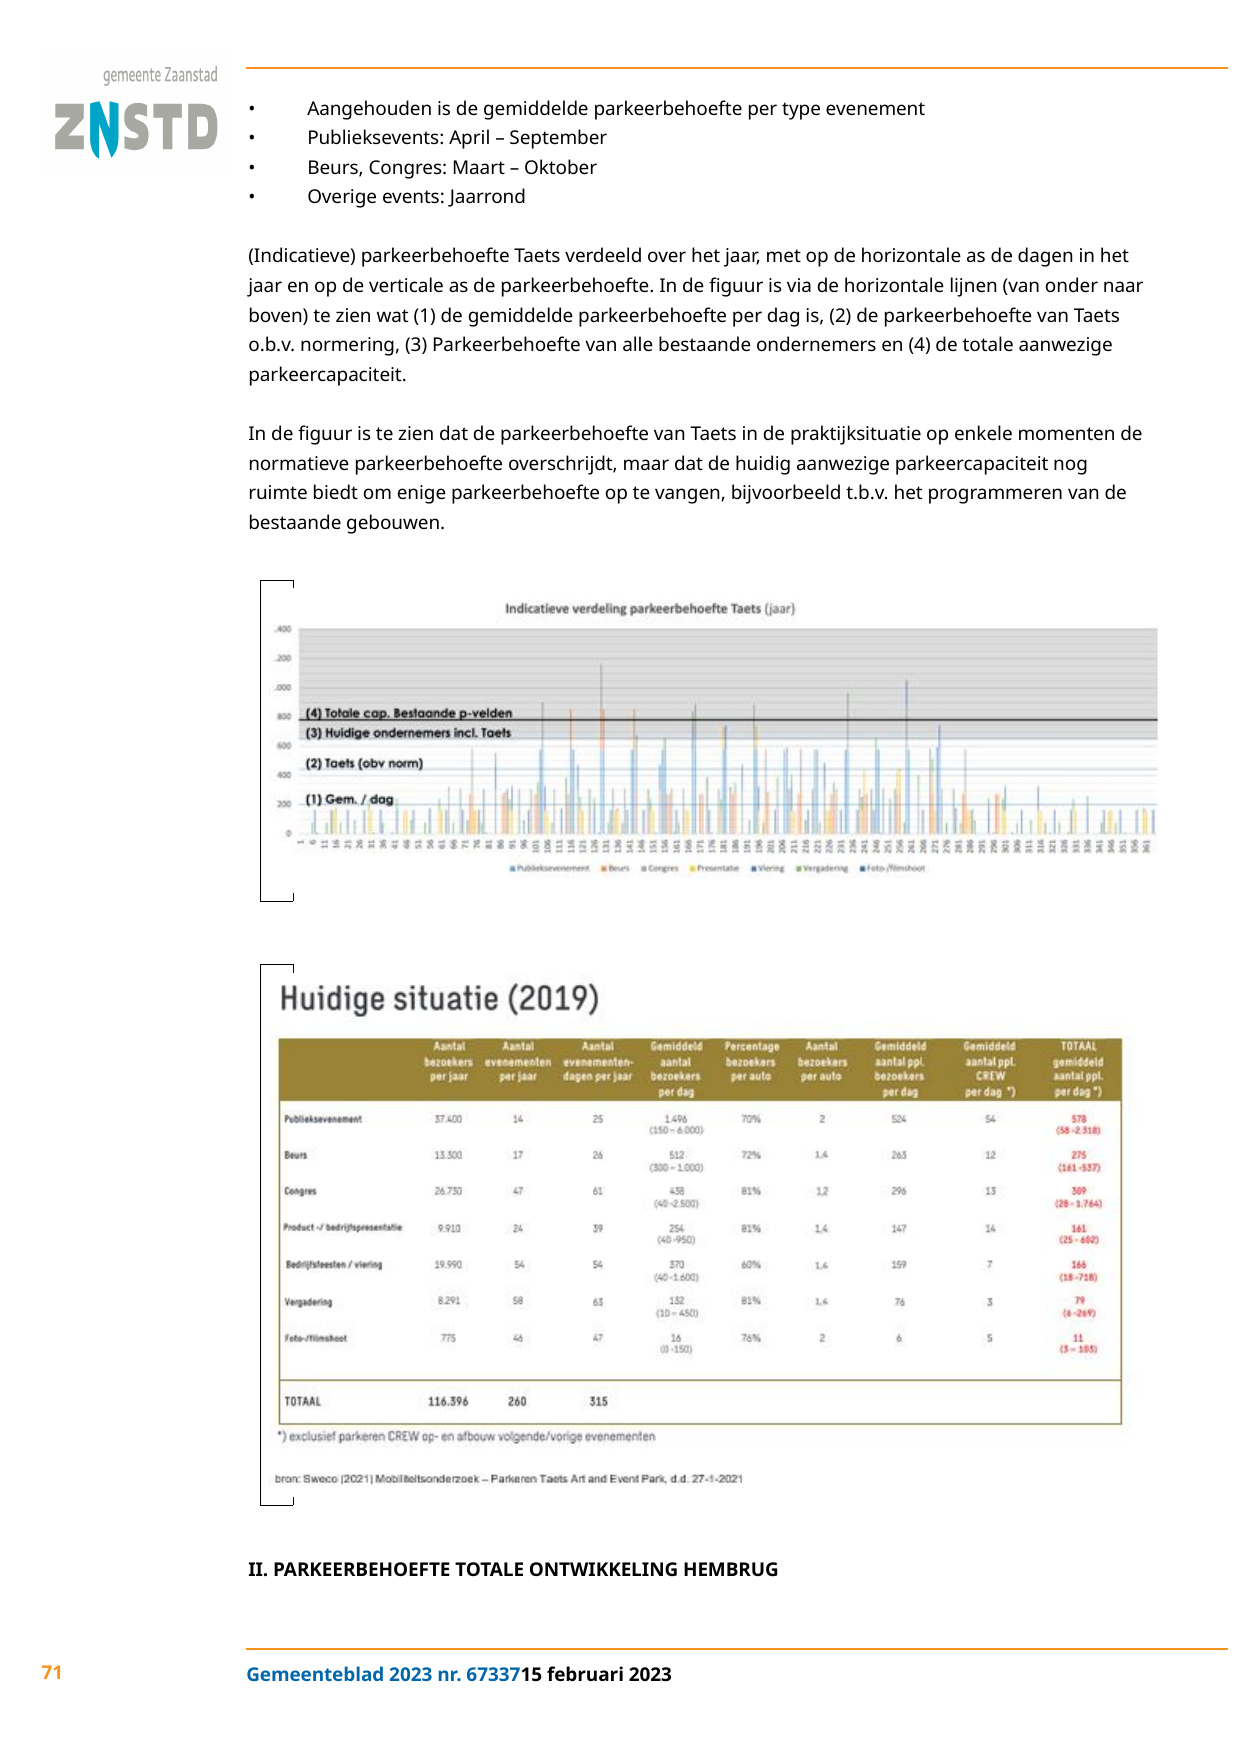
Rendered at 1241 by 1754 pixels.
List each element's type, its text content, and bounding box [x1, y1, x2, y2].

text II. PARKEERBEHOEFTE TOTALE ONTWIKKELING HEMBRUG [248, 1556, 1152, 1582]
text (Indicatieve) parkeerbehoefte Taets verdeeld over het jaar, met op de horizontale as de dagen in het jaar en op de verticale as de parkeerbehoefte. In de figuur is via de horizontale lijnen (van onder naar boven) te zien wat (1) de gemiddelde parkeerbehoefte per dag is, (2) de parkeerbehoefte van Taets o.b.v. normering, (3) Parkeerbehoefte van alle bestaande ondernemers en (4) de totale aanwezige parkeercapaciteit. [248, 243, 1152, 387]
list Publieksevents: April – September [248, 124, 1152, 150]
picture [268, 588, 1173, 893]
text In de figuur is te zien dat de parkeerbehoefte van Taets in de praktijksituatie op enkele momenten de normatieve parkeerbehoefte overschrijdt, maar dat de huidig aanwezige parkeercapaciteit nog ruimte biedt om enige parkeerbehoefte op te vangen, bijvoorbeeld t.b.v. het programmeren van de bestaande gebouwen. [248, 420, 1152, 535]
list Overige events: Jaarrond [248, 183, 1152, 209]
picture [41, 47, 231, 172]
list Beurs, Congres: Maart – Oktober [248, 154, 1152, 180]
picture [268, 973, 1138, 1497]
list Aangehouden is de gemiddelde parkeerbehoefte per type evenement [248, 95, 1152, 121]
